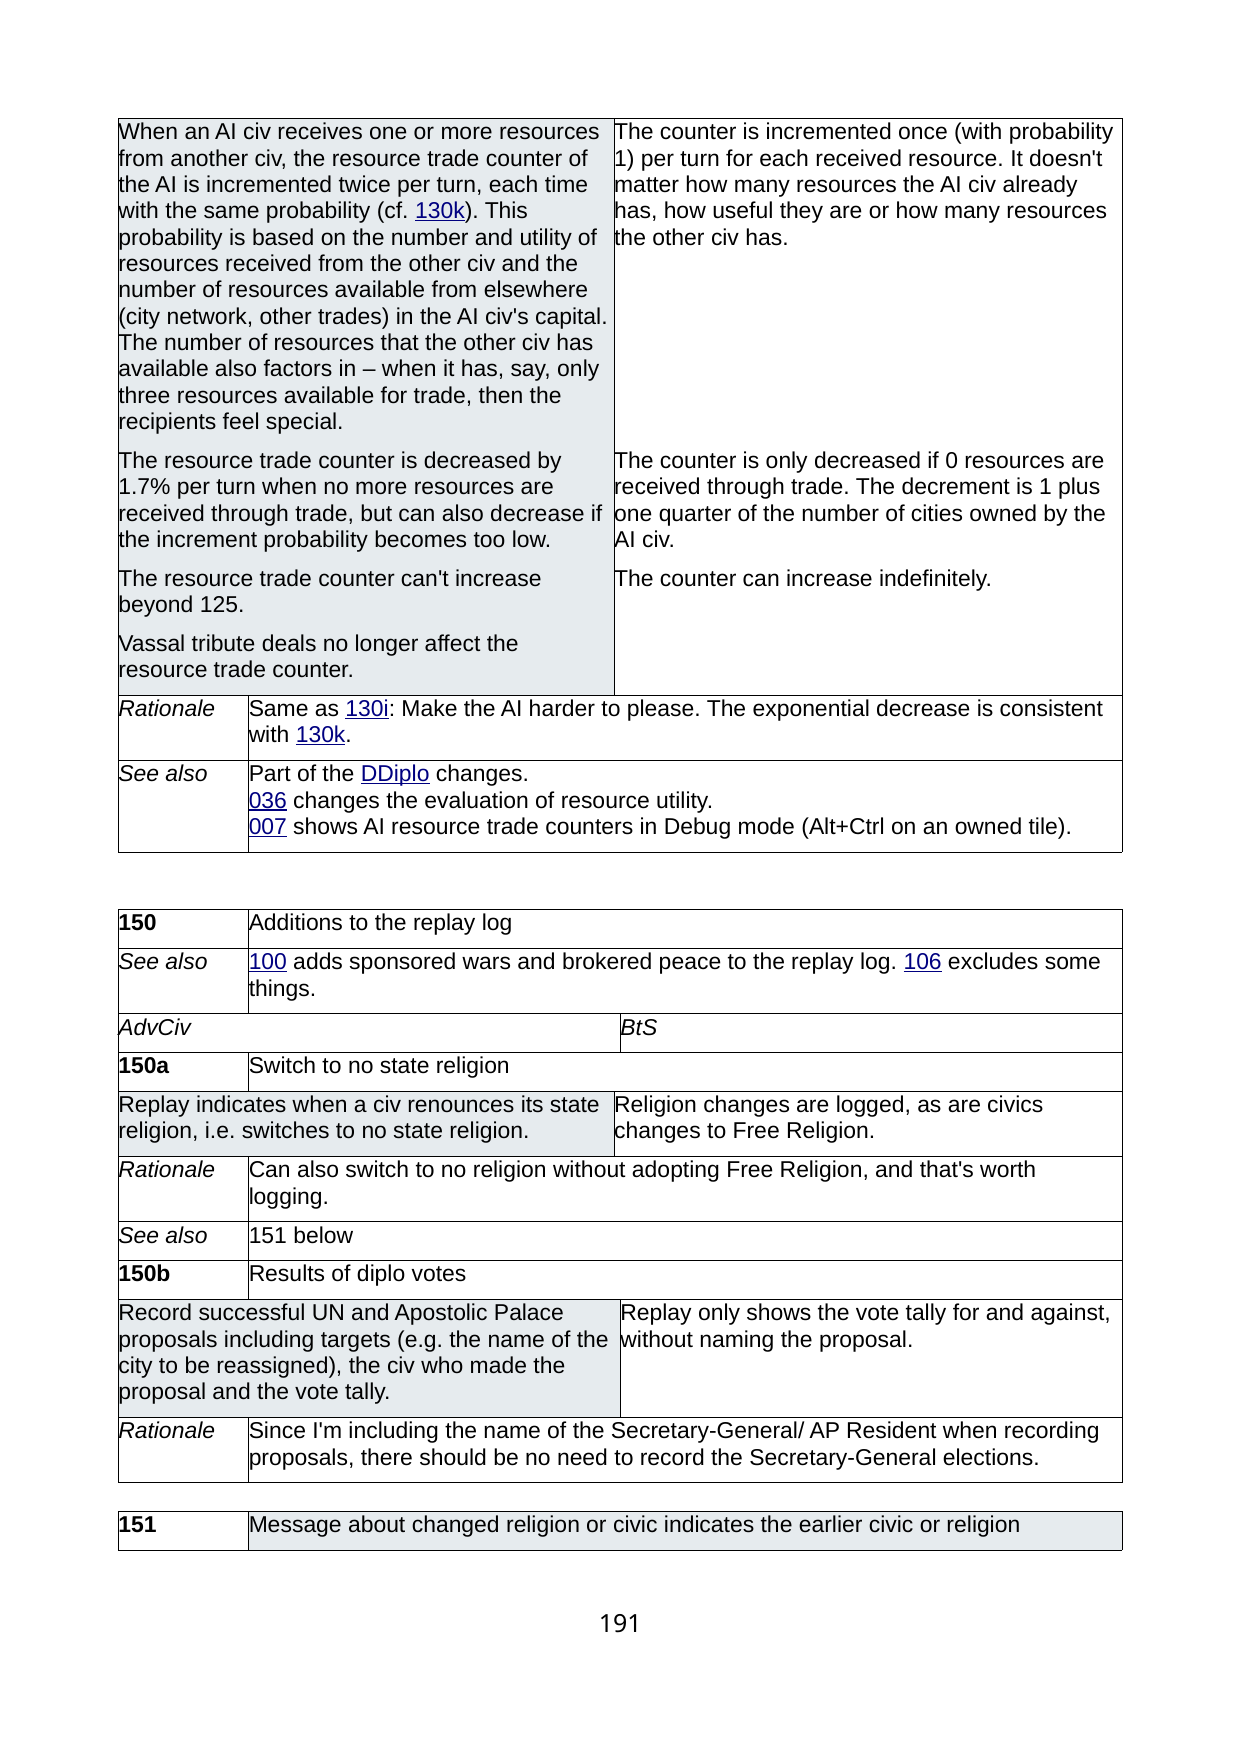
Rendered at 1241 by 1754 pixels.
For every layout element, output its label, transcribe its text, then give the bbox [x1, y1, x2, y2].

table_cell Replay indicates when a civ renounces its state religion, i.e. switches to no state religion. [119, 1092, 614, 1156]
table_header Message about changed religion or civic indicates the earlier civic or religion [249, 1512, 1122, 1550]
table_header 151 [119, 1512, 248, 1550]
table_cell When an AI civ receives one or more resources from another civ, the resource trade counter of the AI is incremented twice per turn, each time with the same probability (cf. 130k). This probability is based on the number and utility of resources received from the other civ and the number of resources available from elsewhere (city network, other trades) in the AI civ's capital. The number of resources that the other civ has available also factors in – when it has, say, only three resources available for trade, then the recipients feel special. The resource trade counter is decreased by 1.7% per turn when no more resources are received through trade, but can also decrease if the increment probability becomes too low. The resource trade counter can't increase beyond 125. Vassal tribute deals no longer affect the resource trade counter. [119, 119, 614, 695]
table_cell Since I'm including the name of the Secretary-General/ AP Resident when recording proposals, there should be no need to record the Secretary-General elections. [249, 1418, 1122, 1482]
table_cell See also [119, 1222, 248, 1260]
table_cell See also [119, 761, 248, 852]
table_header 150 [119, 910, 248, 948]
table_cell Results of diplo votes [249, 1261, 1122, 1299]
table_cell Religion changes are logged, as are civics changes to Free Religion. [615, 1092, 1122, 1156]
table_cell See also [119, 949, 248, 1013]
table_cell Rationale [119, 696, 248, 760]
table_header Additions to the replay log [249, 910, 1122, 948]
table_cell Can also switch to no religion without adopting Free Religion, and that's worth logging. [249, 1157, 1122, 1221]
table_cell 151 below [249, 1222, 1122, 1260]
table_cell 150a [119, 1053, 248, 1091]
table_cell Rationale [119, 1157, 248, 1221]
table_cell Record successful UN and Apostolic Palace proposals including targets (e.g. the name of the city to be reassigned), the civ who made the proposal and the vote tally. [119, 1300, 620, 1417]
table_cell The counter is incremented once (with probability 1) per turn for each received resource. It doesn't matter how many resources the AI civ already has, how useful they are or how many resources the other civ has. The counter is only decreased if 0 resources are received through trade. The decrement is 1 plus one quarter of the number of cities owned by the AI civ. The counter can increase indefinitely. [615, 119, 1122, 695]
table_cell Replay only shows the vote tally for and against, without naming the proposal. [621, 1300, 1122, 1417]
table_cell BtS [621, 1014, 1122, 1052]
table_cell Switch to no state religion [249, 1053, 1122, 1091]
table_cell Part of the DDiplo changes. 036 changes the evaluation of resource utility. 007 shows AI resource trade counters in Debug mode (Alt+Ctrl on an owned tile). [249, 761, 1122, 852]
table_cell AdvCiv [119, 1014, 620, 1052]
table_cell Same as 130i: Make the AI harder to please. The exponential decrease is consistent with 130k. [249, 696, 1122, 760]
table_cell Rationale [119, 1418, 248, 1482]
table_cell 150b [119, 1261, 248, 1299]
table_cell 100 adds sponsored wars and brokered peace to the replay log. 106 excludes some things. [249, 949, 1122, 1013]
